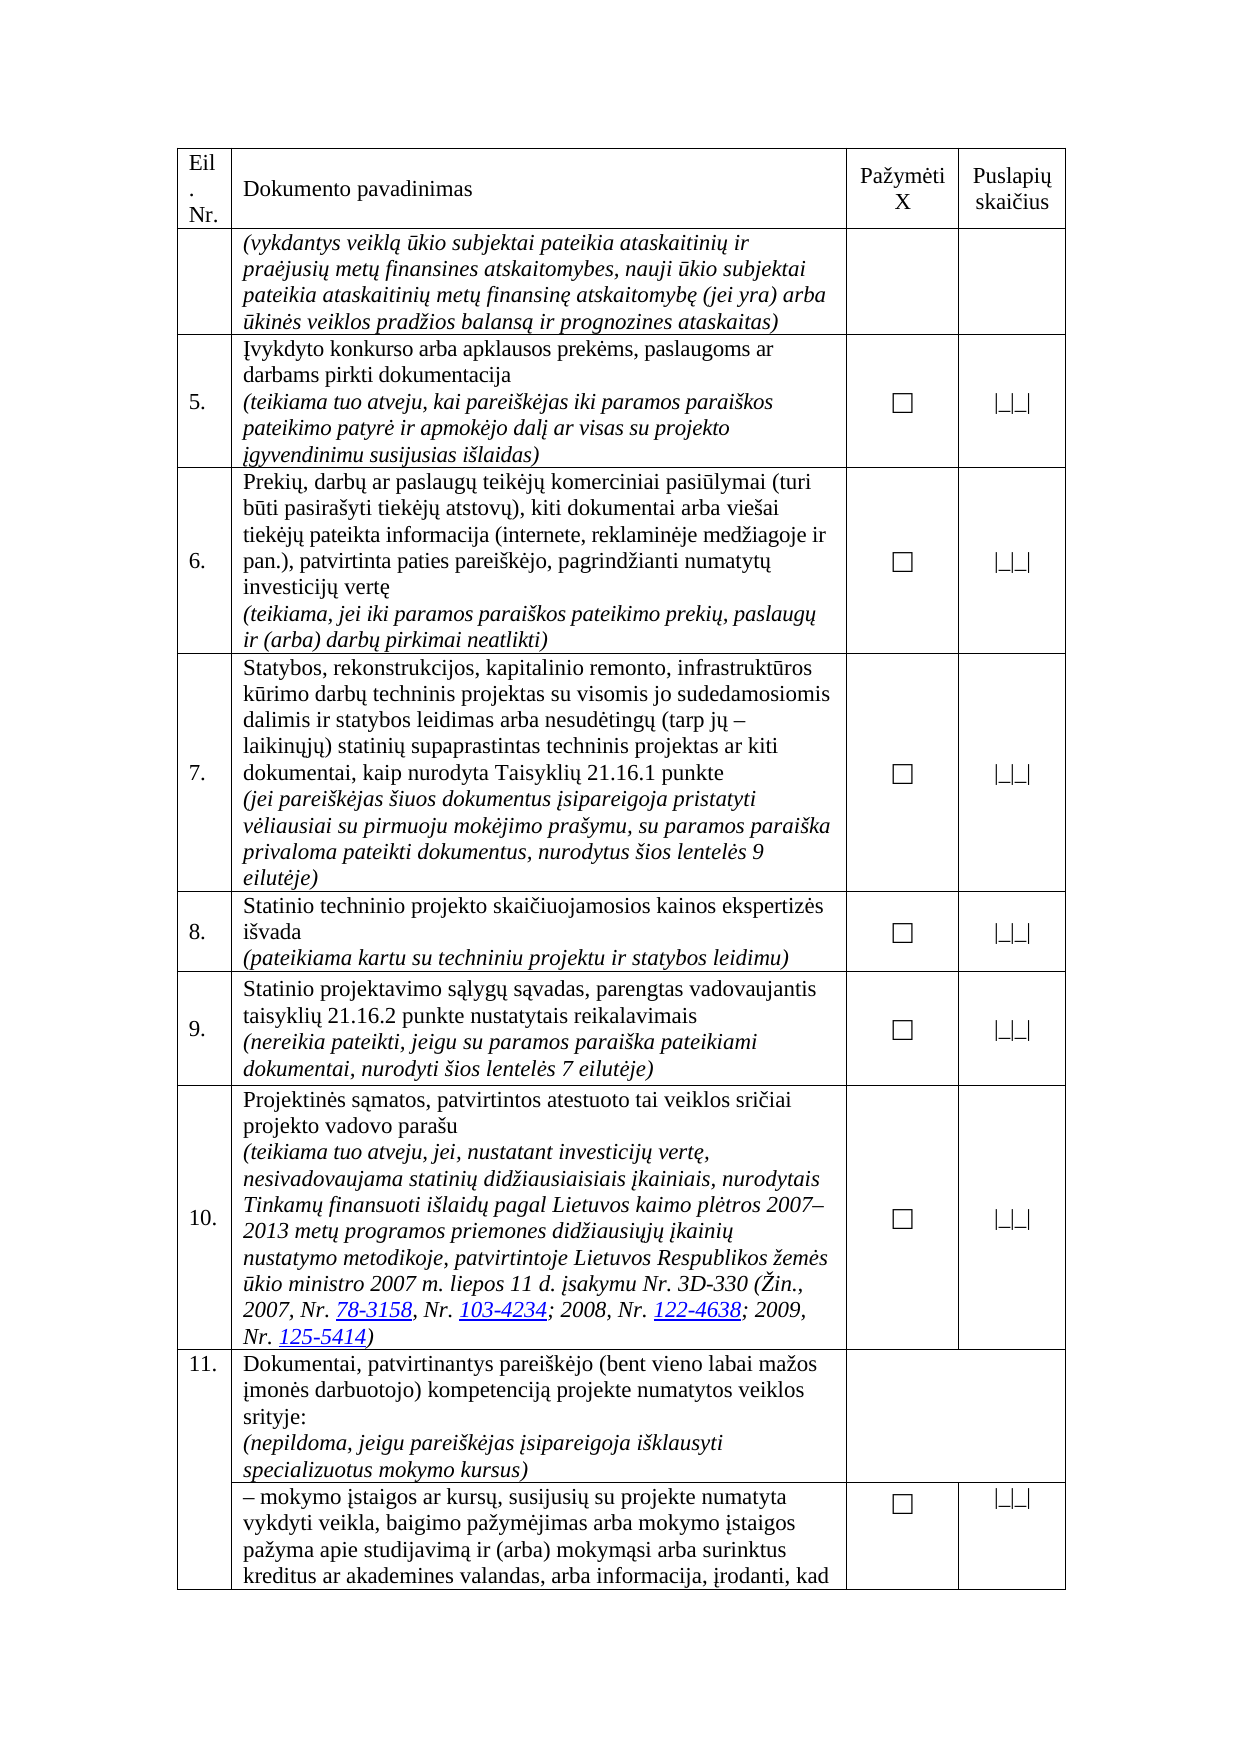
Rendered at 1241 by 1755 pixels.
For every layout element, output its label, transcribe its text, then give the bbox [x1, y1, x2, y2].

table_cell |_|_| [959, 1086, 1065, 1349]
table_header Eil. Nr. [178, 149, 231, 228]
table_cell □ [847, 892, 958, 971]
table_cell |_|_| [959, 654, 1065, 891]
table_cell |_|_| [959, 892, 1065, 971]
table_header Dokumento pavadinimas [232, 149, 846, 228]
table_cell □ [847, 1483, 958, 1588]
table_cell □ [847, 335, 958, 467]
table_cell Statybos, rekonstrukcijos, kapitalinio remonto, infrastruktūros kūrimo darbų techninis projektas su visomis jo sudedamosiomis dalimis ir statybos leidimas arba nesudėtingų (tarp jų – laikinųjų) statinių supaprastintas techninis projektas ar kiti dokumentai, kaip nurodyta Taisyklių 21.16.1 punkte (jei pareiškėjas šiuos dokumentus įsipareigoja pristatyti vėliausiai su pirmuoju mokėjimo prašymu, su paramos paraiška privaloma pateikti dokumentus, nurodytus šios lentelės 9 eilutėje) [232, 654, 846, 891]
table_cell 11. [178, 1350, 231, 1588]
table_cell □ [847, 654, 958, 891]
table_cell |_|_| [959, 468, 1065, 652]
table_cell [959, 229, 1065, 334]
table_cell □ [847, 468, 958, 652]
table_cell |_|_| [959, 1483, 1065, 1588]
table_cell □ [847, 1086, 958, 1349]
table_cell [178, 229, 231, 334]
table_header Puslapių skaičius [959, 149, 1065, 228]
table_cell Statinio techninio projekto skaičiuojamosios kainos ekspertizės išvada (pateikiama kartu su techniniu projektu ir statybos leidimu) [232, 892, 846, 971]
table_cell [847, 1350, 1065, 1482]
table_cell (vykdantys veiklą ūkio subjektai pateikia ataskaitinių ir praėjusių metų finansines atskaitomybes, nauji ūkio subjektai pateikia ataskaitinių metų finansinę atskaitomybę (jei yra) arba ūkinės veiklos pradžios balansą ir prognozines ataskaitas) [232, 229, 846, 334]
table_cell 6. [178, 468, 231, 652]
table_cell |_|_| [959, 335, 1065, 467]
table_cell – mokymo įstaigos ar kursų, susijusių su projekte numatyta vykdyti veikla, baigimo pažymėjimas arba mokymo įstaigos pažyma apie studijavimą ir (arba) mokymąsi arba surinktus kreditus ar akademines valandas, arba informacija, įrodanti, kad [232, 1483, 846, 1588]
table_cell Prekių, darbų ar paslaugų teikėjų komerciniai pasiūlymai (turi būti pasirašyti tiekėjų atstovų), kiti dokumentai arba viešai tiekėjų pateikta informacija (internete, reklaminėje medžiagoje ir pan.), patvirtinta paties pareiškėjo, pagrindžianti numatytų investicijų vertę (teikiama, jei iki paramos paraiškos pateikimo prekių, paslaugų ir (arba) darbų pirkimai neatlikti) [232, 468, 846, 652]
table_cell 9. [178, 972, 231, 1084]
table_cell Dokumentai, patvirtinantys pareiškėjo (bent vieno labai mažos įmonės darbuotojo) kompetenciją projekte numatytos veiklos srityje: (nepildoma, jeigu pareiškėjas įsipareigoja išklausyti specializuotus mokymo kursus) [232, 1350, 846, 1482]
table_cell Statinio projektavimo sąlygų sąvadas, parengtas vadovaujantis taisyklių 21.16.2 punkte nustatytais reikalavimais (nereikia pateikti, jeigu su paramos paraiška pateikiami dokumentai, nurodyti šios lentelės 7 eilutėje) [232, 972, 846, 1084]
table_header Pažymėti X [847, 149, 958, 228]
table_cell 10. [178, 1086, 231, 1349]
table_cell 7. [178, 654, 231, 891]
table_cell 5. [178, 335, 231, 467]
table_cell Įvykdyto konkurso arba apklausos prekėms, paslaugoms ar darbams pirkti dokumentacija (teikiama tuo atveju, kai pareiškėjas iki paramos paraiškos pateikimo patyrė ir apmokėjo dalį ar visas su projekto įgyvendinimu susijusias išlaidas) [232, 335, 846, 467]
table_cell Projektinės sąmatos, patvirtintos atestuoto tai veiklos sričiai projekto vadovo parašu (teikiama tuo atveju, jei, nustatant investicijų vertę, nesivadovaujama statinių didžiausiaisiais įkainiais, nurodytais Tinkamų finansuoti išlaidų pagal Lietuvos kaimo plėtros 2007–2013 metų programos priemones didžiausiųjų įkainių nustatymo metodikoje, patvirtintoje Lietuvos Respublikos žemės ūkio ministro 2007 m. liepos 11 d. įsakymu Nr. 3D-330 (Žin., 2007, Nr. 78-3158, Nr. 103-4234; 2008, Nr. 122-4638; 2009, Nr. 125-5414) [232, 1086, 846, 1349]
table_cell □ [847, 972, 958, 1084]
table_cell |_|_| [959, 972, 1065, 1084]
table_cell [847, 229, 958, 334]
table_cell 8. [178, 892, 231, 971]
